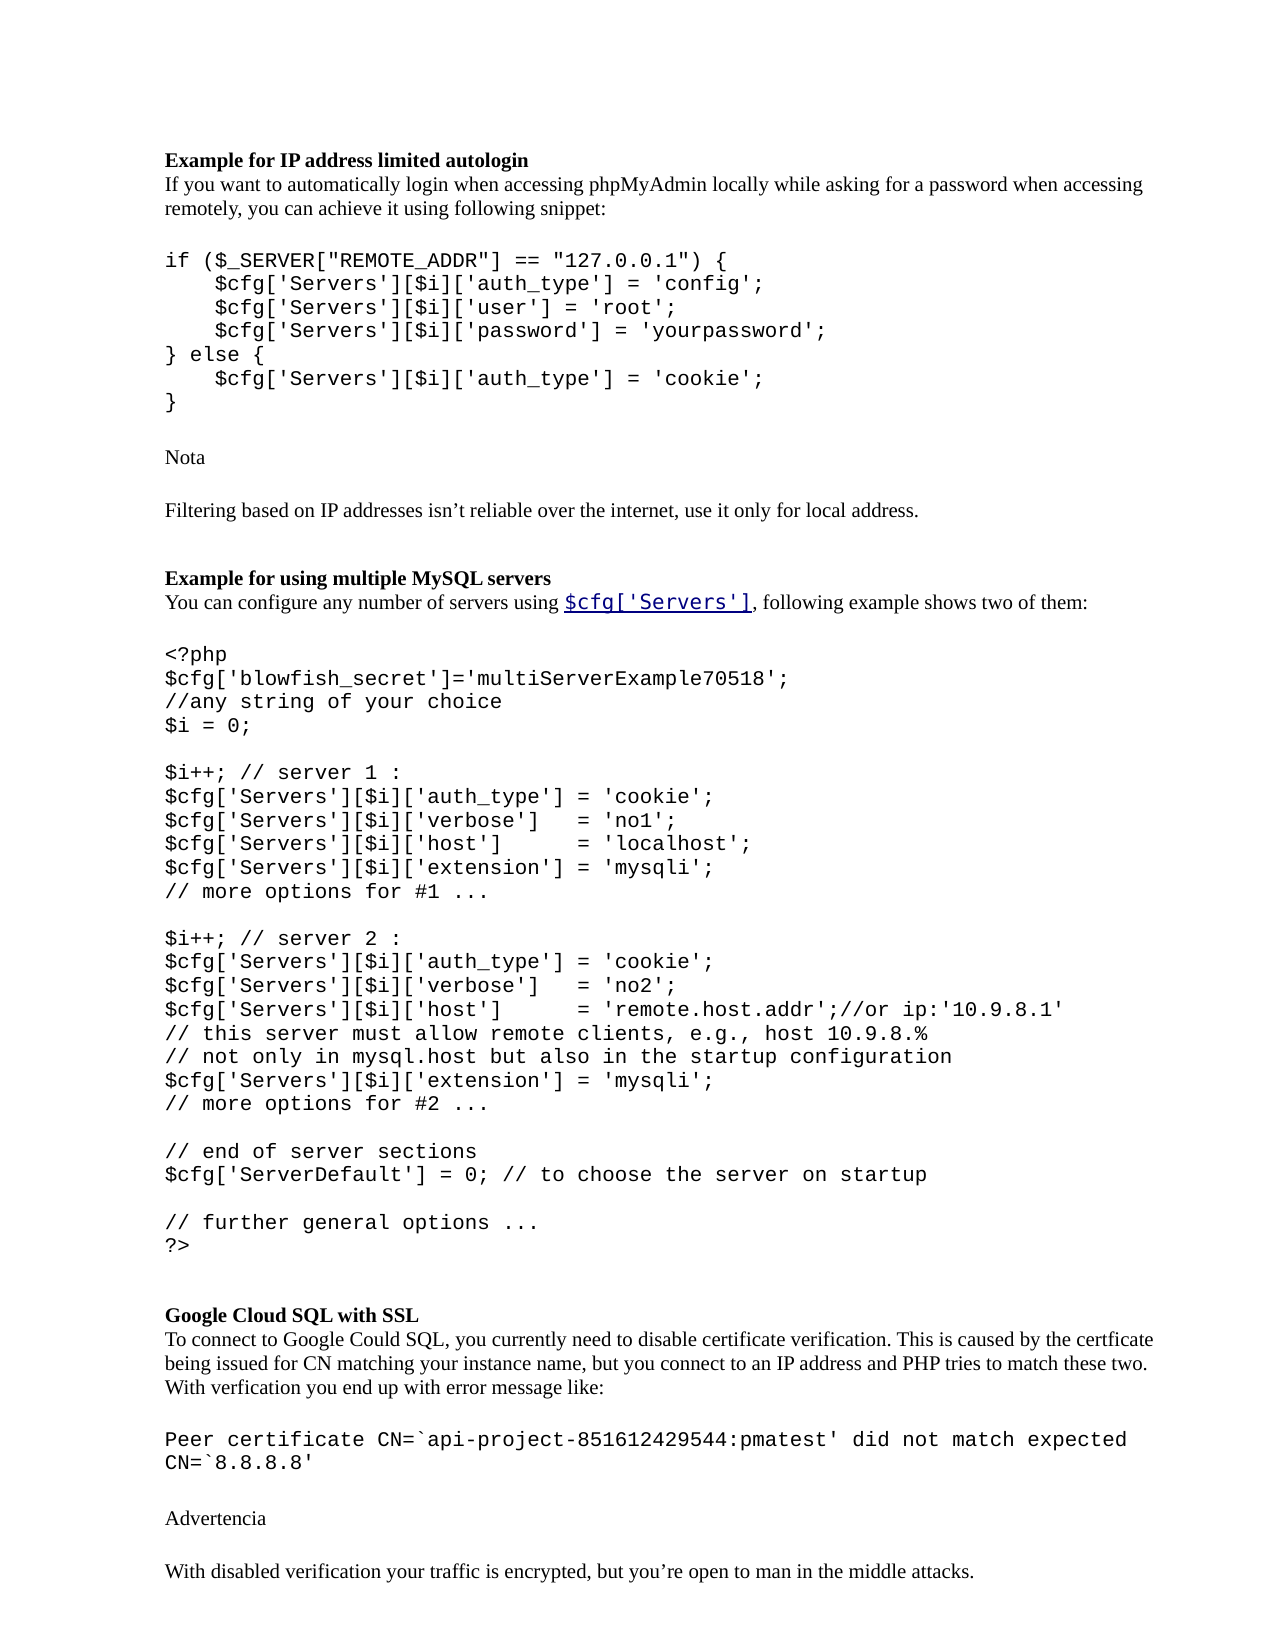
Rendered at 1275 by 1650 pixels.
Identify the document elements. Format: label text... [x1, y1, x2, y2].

text <?php [164, 644, 1164, 668]
text $cfg['Servers'][$i]['auth_type'] = 'cookie'; [164, 368, 1164, 391]
text $cfg['Servers'][$i]['user'] = 'root'; [164, 297, 1164, 321]
text ?> [164, 1235, 1164, 1259]
text $cfg['blowfish_secret']='multiServerExample70518'; [164, 668, 1164, 691]
text Nota [164, 444, 1164, 469]
text } else { [164, 344, 1164, 368]
text // this server must allow remote clients, e.g., host 10.9.8.% [164, 1022, 1164, 1046]
text // not only in mysql.host but also in the startup configuration [164, 1046, 1164, 1070]
text //any string of your choice [164, 691, 1164, 715]
text $cfg['Servers'][$i]['verbose'] = 'no2'; [164, 975, 1164, 999]
text $cfg['Servers'][$i]['host'] = 'remote.host.addr';//or ip:'10.9.8.1' [164, 999, 1164, 1022]
text If you want to automatically login when accessing phpMyAdmin locally while asking for a password when accessing remotely, you can achieve it using following snippet: [164, 172, 1164, 220]
text // more options for #2 ... [164, 1093, 1164, 1117]
text $cfg['Servers'][$i]['host'] = 'localhost'; [164, 833, 1164, 857]
text $i++; // server 2 : [164, 928, 1164, 952]
text With disabled verification your traffic is encrypted, but you’re open to man in the middle attacks. [164, 1559, 1164, 1583]
text $cfg['Servers'][$i]['extension'] = 'mysqli'; [164, 857, 1164, 881]
text $i = 0; [164, 715, 1164, 739]
text You can configure any number of servers using $cfg['Servers'], following example shows two of them: [164, 590, 1164, 615]
text $cfg['Servers'][$i]['verbose'] = 'no1'; [164, 810, 1164, 833]
text $cfg['Servers'][$i]['auth_type'] = 'cookie'; [164, 952, 1164, 975]
subtitle Example for using multiple MySQL servers [164, 566, 1164, 590]
text $cfg['Servers'][$i]['auth_type'] = 'cookie'; [164, 786, 1164, 810]
text $cfg['ServerDefault'] = 0; // to choose the server on startup [164, 1164, 1164, 1188]
text Peer certificate CN=`api-project-851612429544:pmatest' did not match expected CN=`8.8.8.8' [164, 1429, 1164, 1476]
text } [164, 391, 1164, 415]
text Filtering based on IP addresses isn’t reliable over the internet, use it only for local address. [164, 498, 1164, 522]
text $i++; // server 1 : [164, 762, 1164, 786]
text // end of server sections [164, 1141, 1164, 1164]
text // further general options ... [164, 1212, 1164, 1235]
text Advertencia [164, 1506, 1164, 1529]
text To connect to Google Could SQL, you currently need to disable certificate verification. This is caused by the certficate being issued for CN matching your instance name, but you connect to an IP address and PHP tries to match these two. With verfication you end up with error message like: [164, 1327, 1164, 1399]
subtitle Example for IP address limited autologin [164, 148, 1164, 172]
text $cfg['Servers'][$i]['auth_type'] = 'config'; [164, 273, 1164, 297]
text if ($_SERVER["REMOTE_ADDR"] == "127.0.0.1") { [164, 249, 1164, 273]
subtitle Google Cloud SQL with SSL [164, 1303, 1164, 1327]
text $cfg['Servers'][$i]['password'] = 'yourpassword'; [164, 321, 1164, 344]
text // more options for #1 ... [164, 881, 1164, 904]
text $cfg['Servers'][$i]['extension'] = 'mysqli'; [164, 1070, 1164, 1093]
